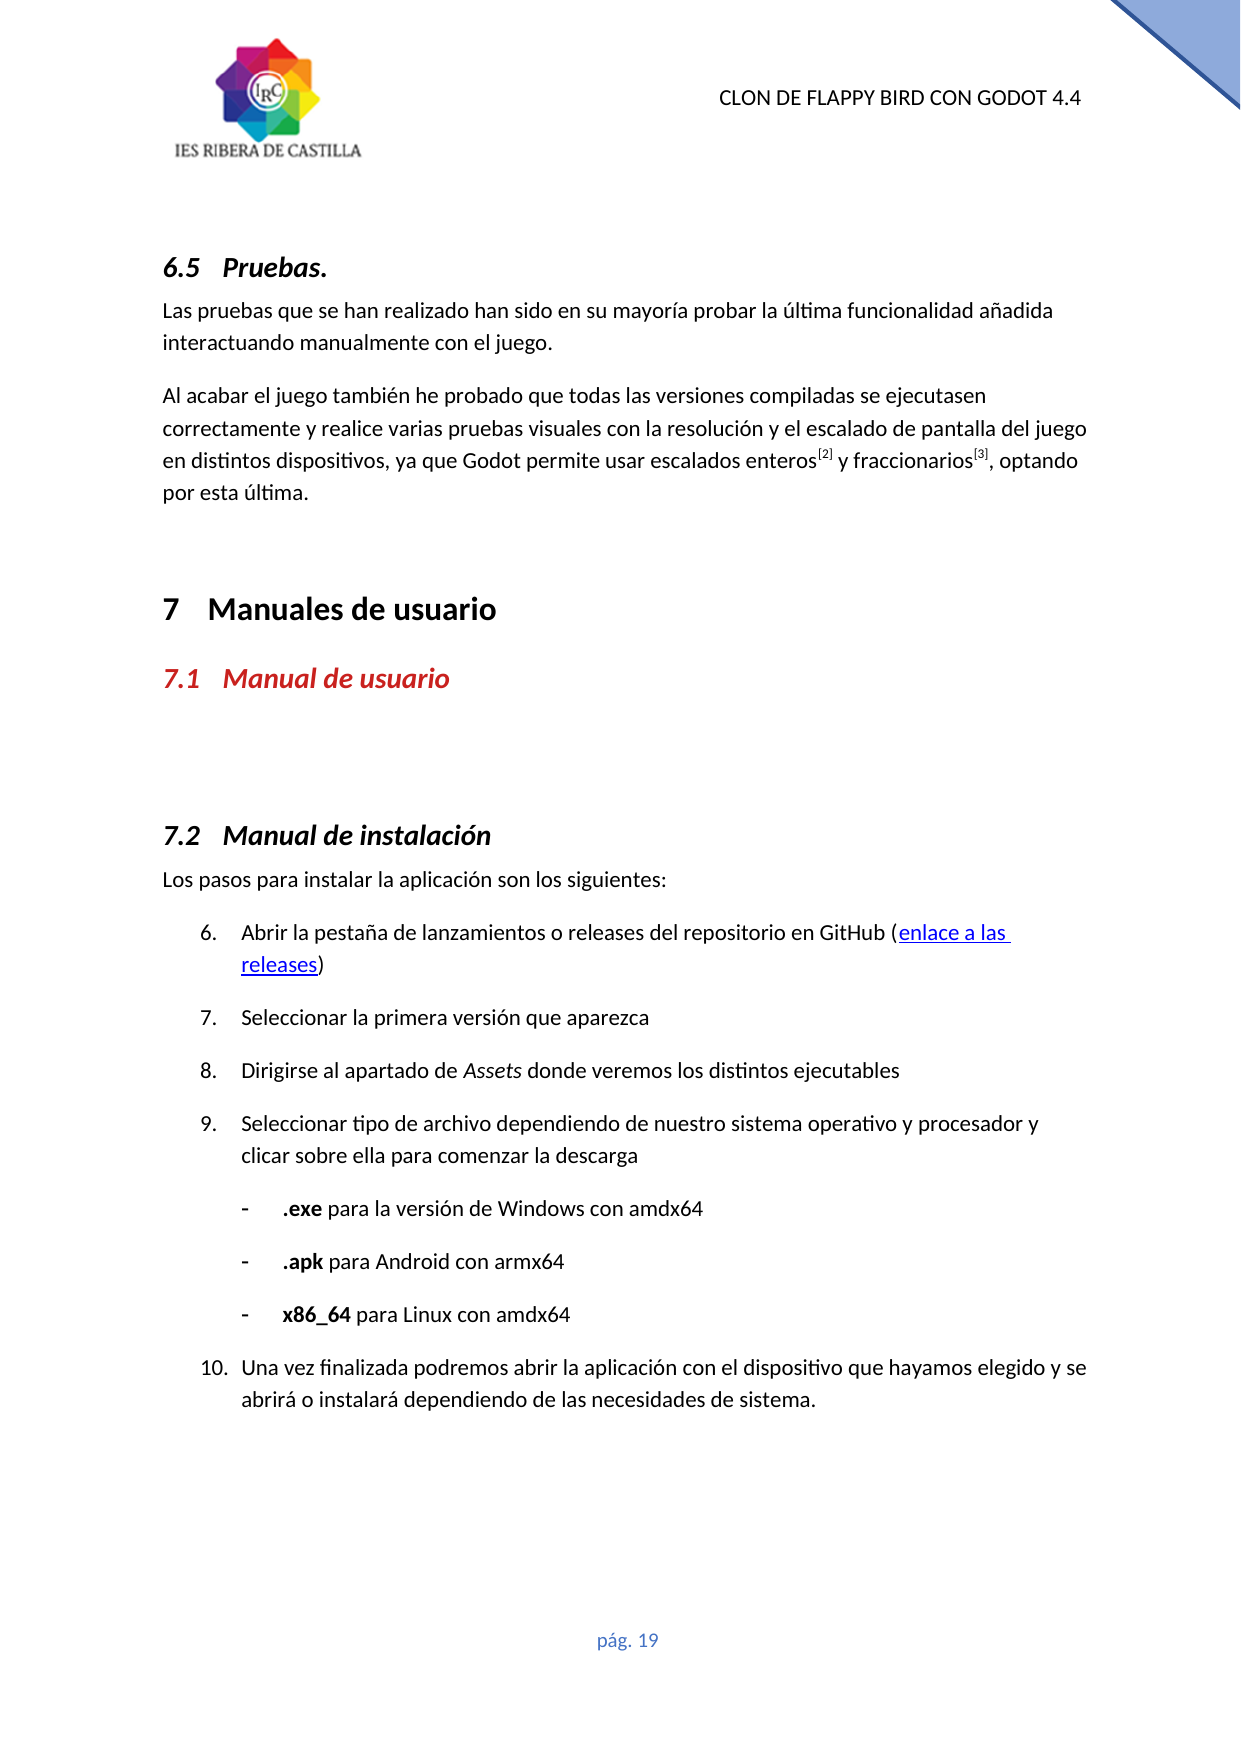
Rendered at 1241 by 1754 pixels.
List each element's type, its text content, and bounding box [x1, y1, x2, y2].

list Seleccionar tipo de archivo dependiendo de nuestro sistema operativo y procesador y clicar sobre ella para comenzar la descarga [200, 1109, 1093, 1169]
list .apk para Android con armx64 [241, 1247, 1093, 1275]
list x86_64 para Linux con amdx64 [241, 1300, 1093, 1328]
list Abrir la pestaña de lanzamientos o releases del repositorio en GitHub (enlace a las releases) [200, 918, 1093, 978]
subtitle Manual de usuario [162, 660, 1093, 696]
picture [173, 29, 366, 164]
subtitle Manual de instalación [162, 817, 1093, 853]
list .exe para la versión de Windows con amdx64 [241, 1194, 1093, 1222]
list Una vez finalizada podremos abrir la aplicación con el dispositivo que hayamos elegido y se abrirá o instalará dependiendo de las necesidades de sistema. [200, 1353, 1093, 1413]
subtitle Pruebas. [162, 249, 1093, 285]
text Al acabar el juego también he probado que todas las versiones compiladas se ejecutasen correctamente y realice varias pruebas visuales con la resolución y el escalado de pantalla del juego en distintos dispositivos, ya que Godot permite usar escalados enteros[2] y fraccionarios[3], optando por esta última. [162, 382, 1093, 506]
text Las pruebas que se han realizado han sido en su mayoría probar la última funcionalidad añadida interactuando manualmente con el juego. [162, 296, 1093, 357]
list Seleccionar la primera versión que aparezca [200, 1003, 1093, 1031]
subtitle Manuales de usuario [162, 588, 1093, 629]
list Dirigirse al apartado de Assets donde veremos los distintos ejecutables [200, 1056, 1093, 1084]
text Los pasos para instalar la aplicación son los siguientes: [162, 865, 1093, 893]
